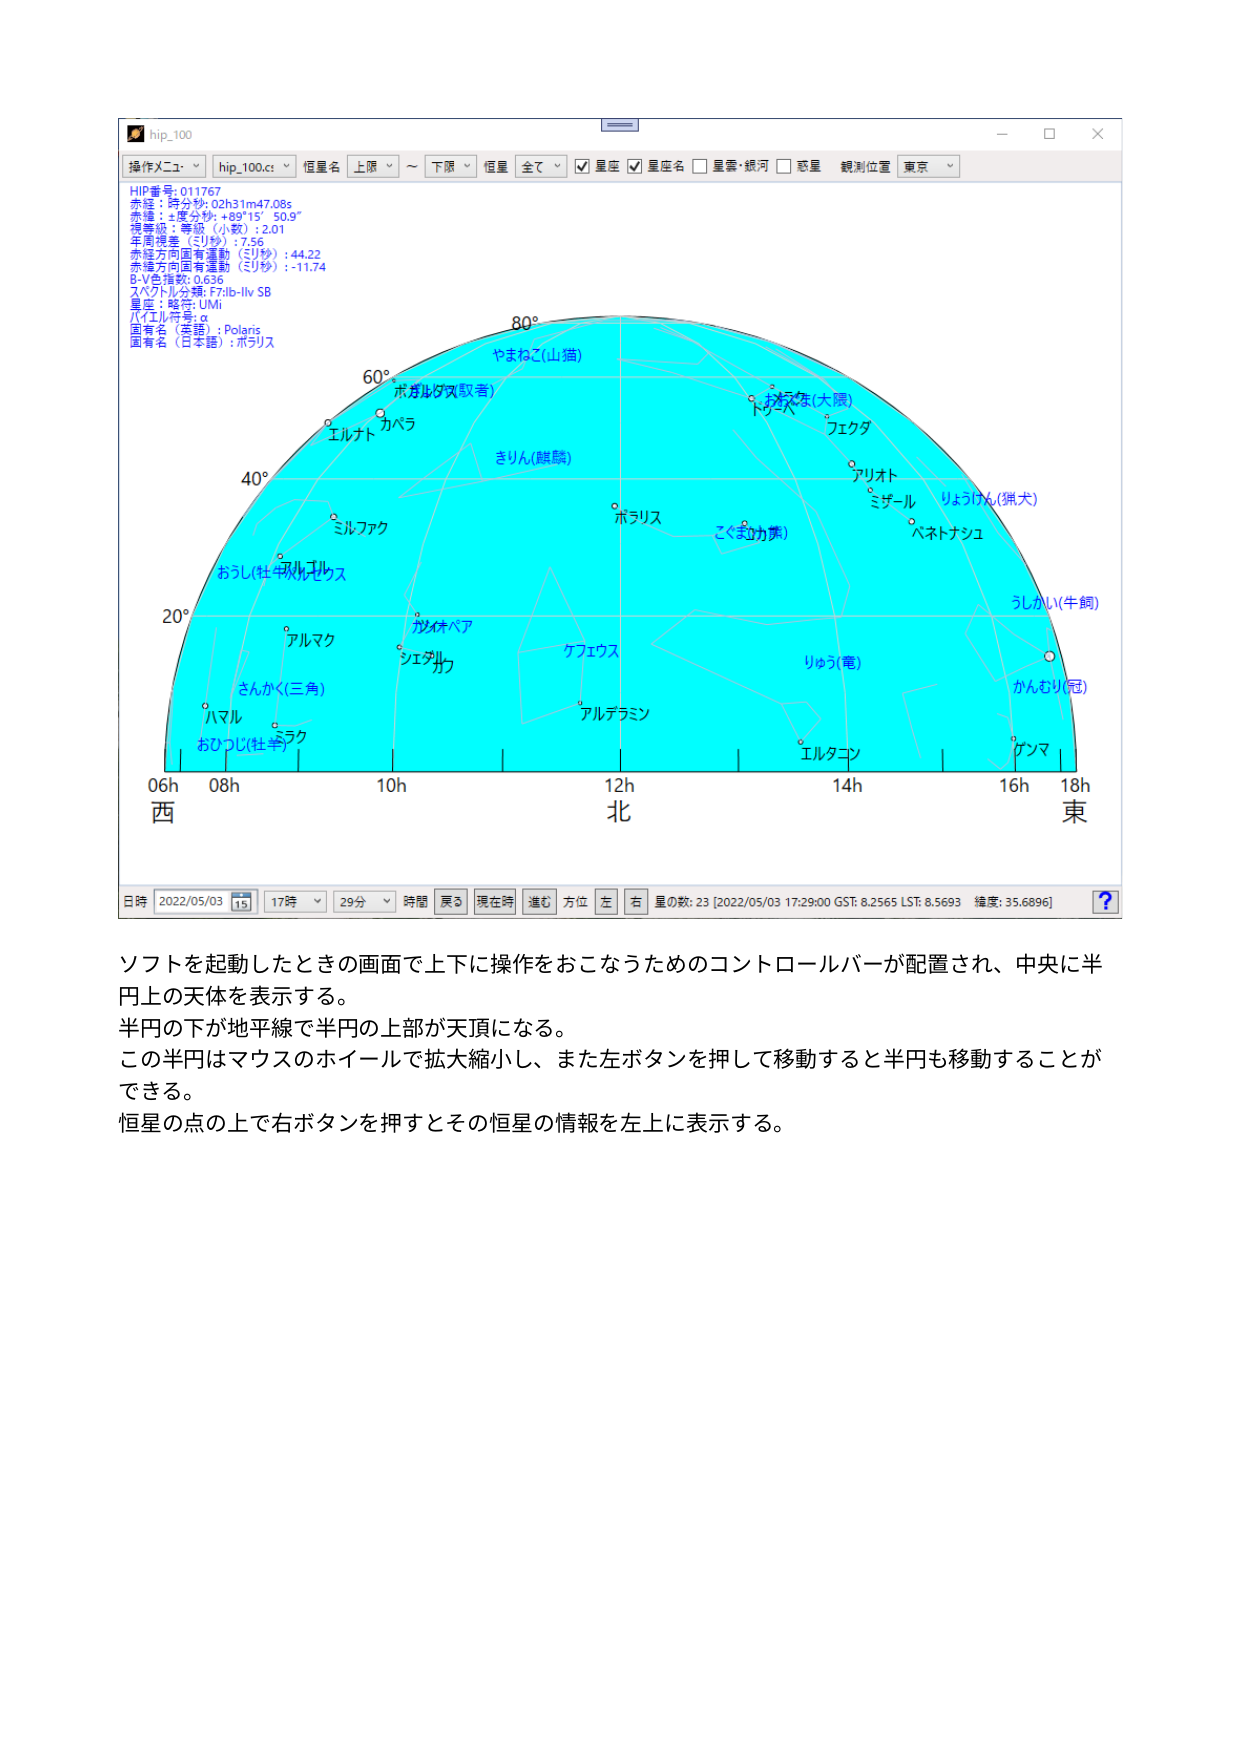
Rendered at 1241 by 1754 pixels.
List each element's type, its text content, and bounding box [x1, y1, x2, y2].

text 半円の下が地平線で半円の上部が天頂になる。 [118, 1011, 1122, 1042]
text ソフトを起動したときの画面で上下に操作をおこなうためのコントロールバーが配置され、中央に半円上の天体を表示する。 [118, 947, 1122, 1011]
text この半円はマウスのホイールで拡大縮小し、また左ボタンを押して移動すると半円も移動することができる。 [118, 1042, 1122, 1106]
picture [118, 118, 1123, 919]
text 恒星の点の上で右ボタンを押すとその恒星の情報を左上に表示する。 [118, 1106, 1122, 1137]
